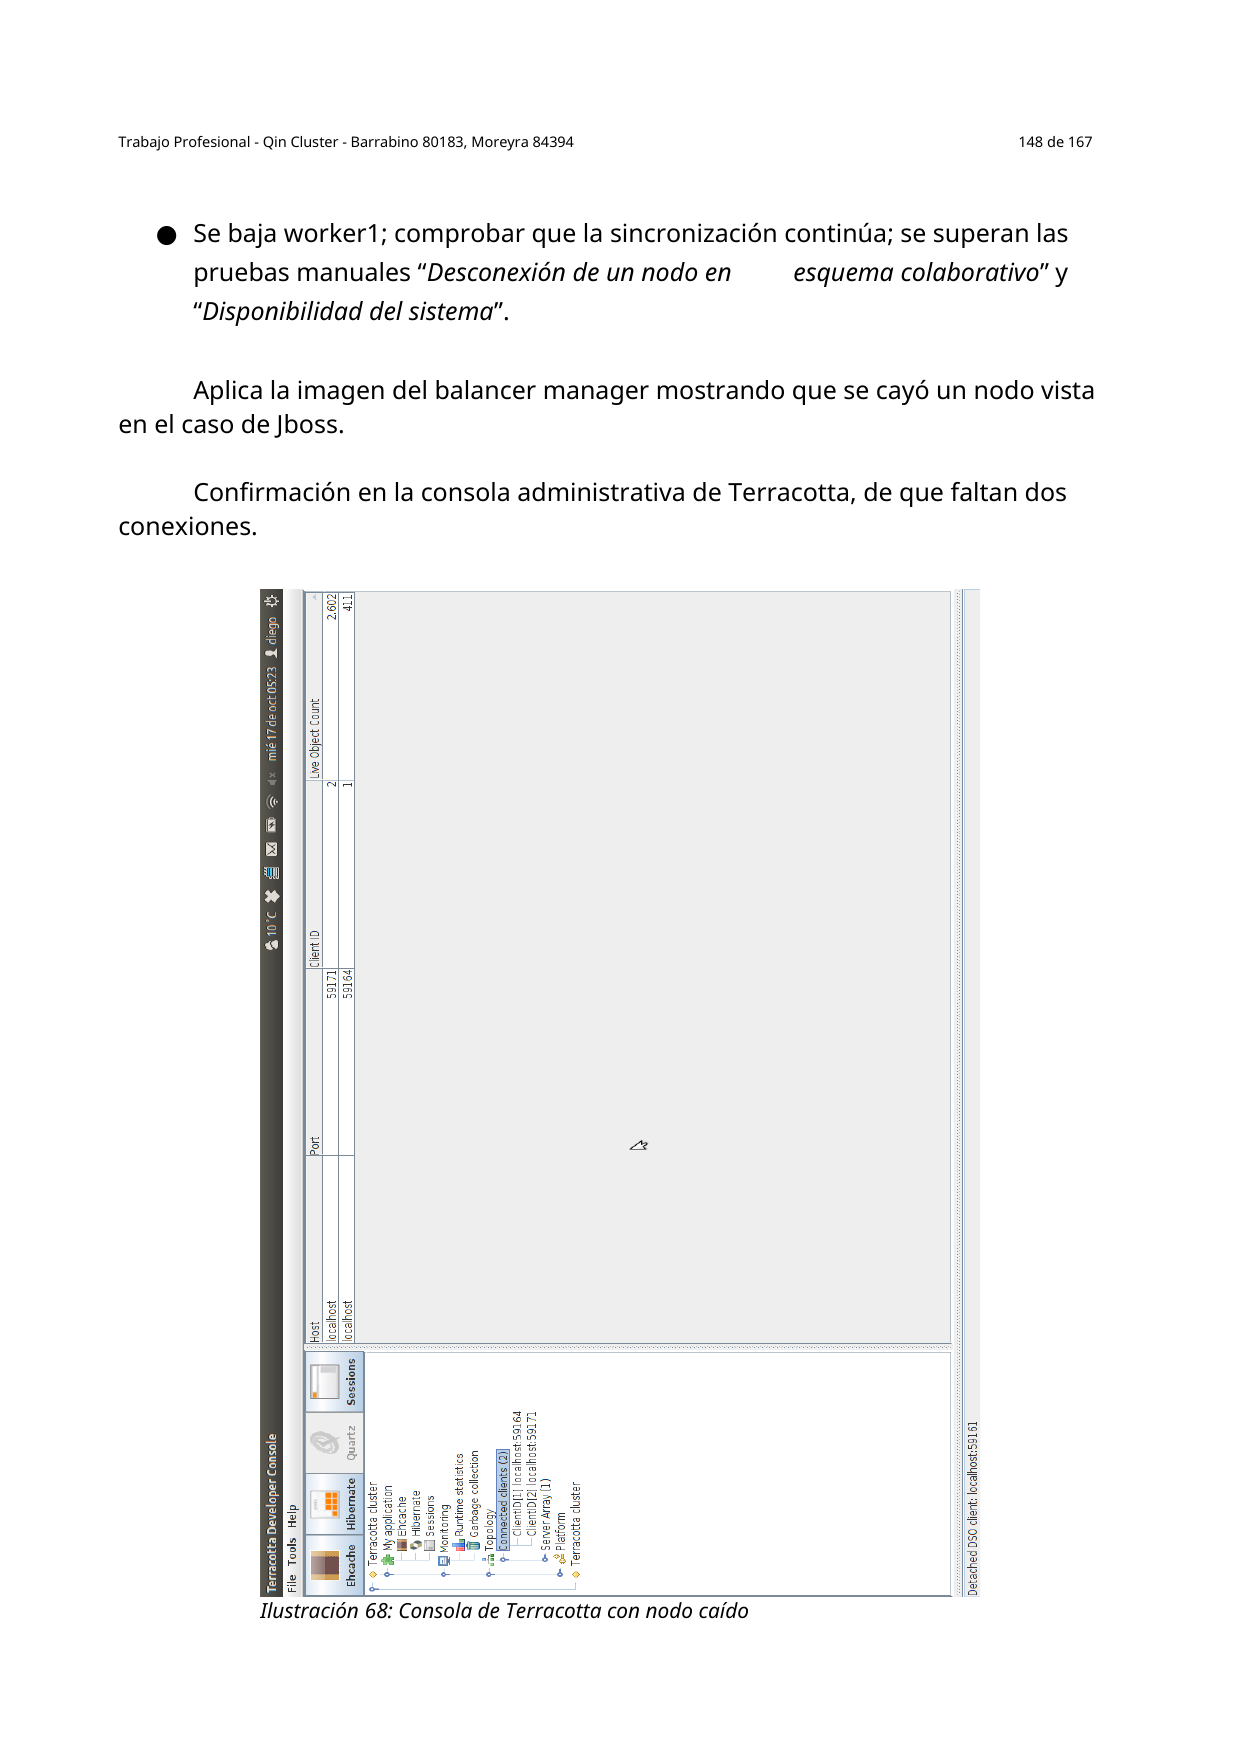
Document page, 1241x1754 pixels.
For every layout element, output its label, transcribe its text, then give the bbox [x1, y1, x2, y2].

picture [260, 589, 980, 1597]
list Se baja worker1; comprobar que la sincronización continúa; se superan las pruebas manuales “Desconexión de un nodo en esquema colaborativo” y “Disponibilidad del sistema”. [156, 216, 1122, 328]
text Ilustración 68: Consola de Terracotta con nodo caído [260, 1597, 980, 1625]
text Aplica la imagen del balancer manager mostrando que se cayó un nodo vista en el caso de Jboss. [118, 372, 1122, 441]
text Confirmación en la consola administrativa de Terracotta, de que faltan dos conexiones. [118, 474, 1122, 543]
